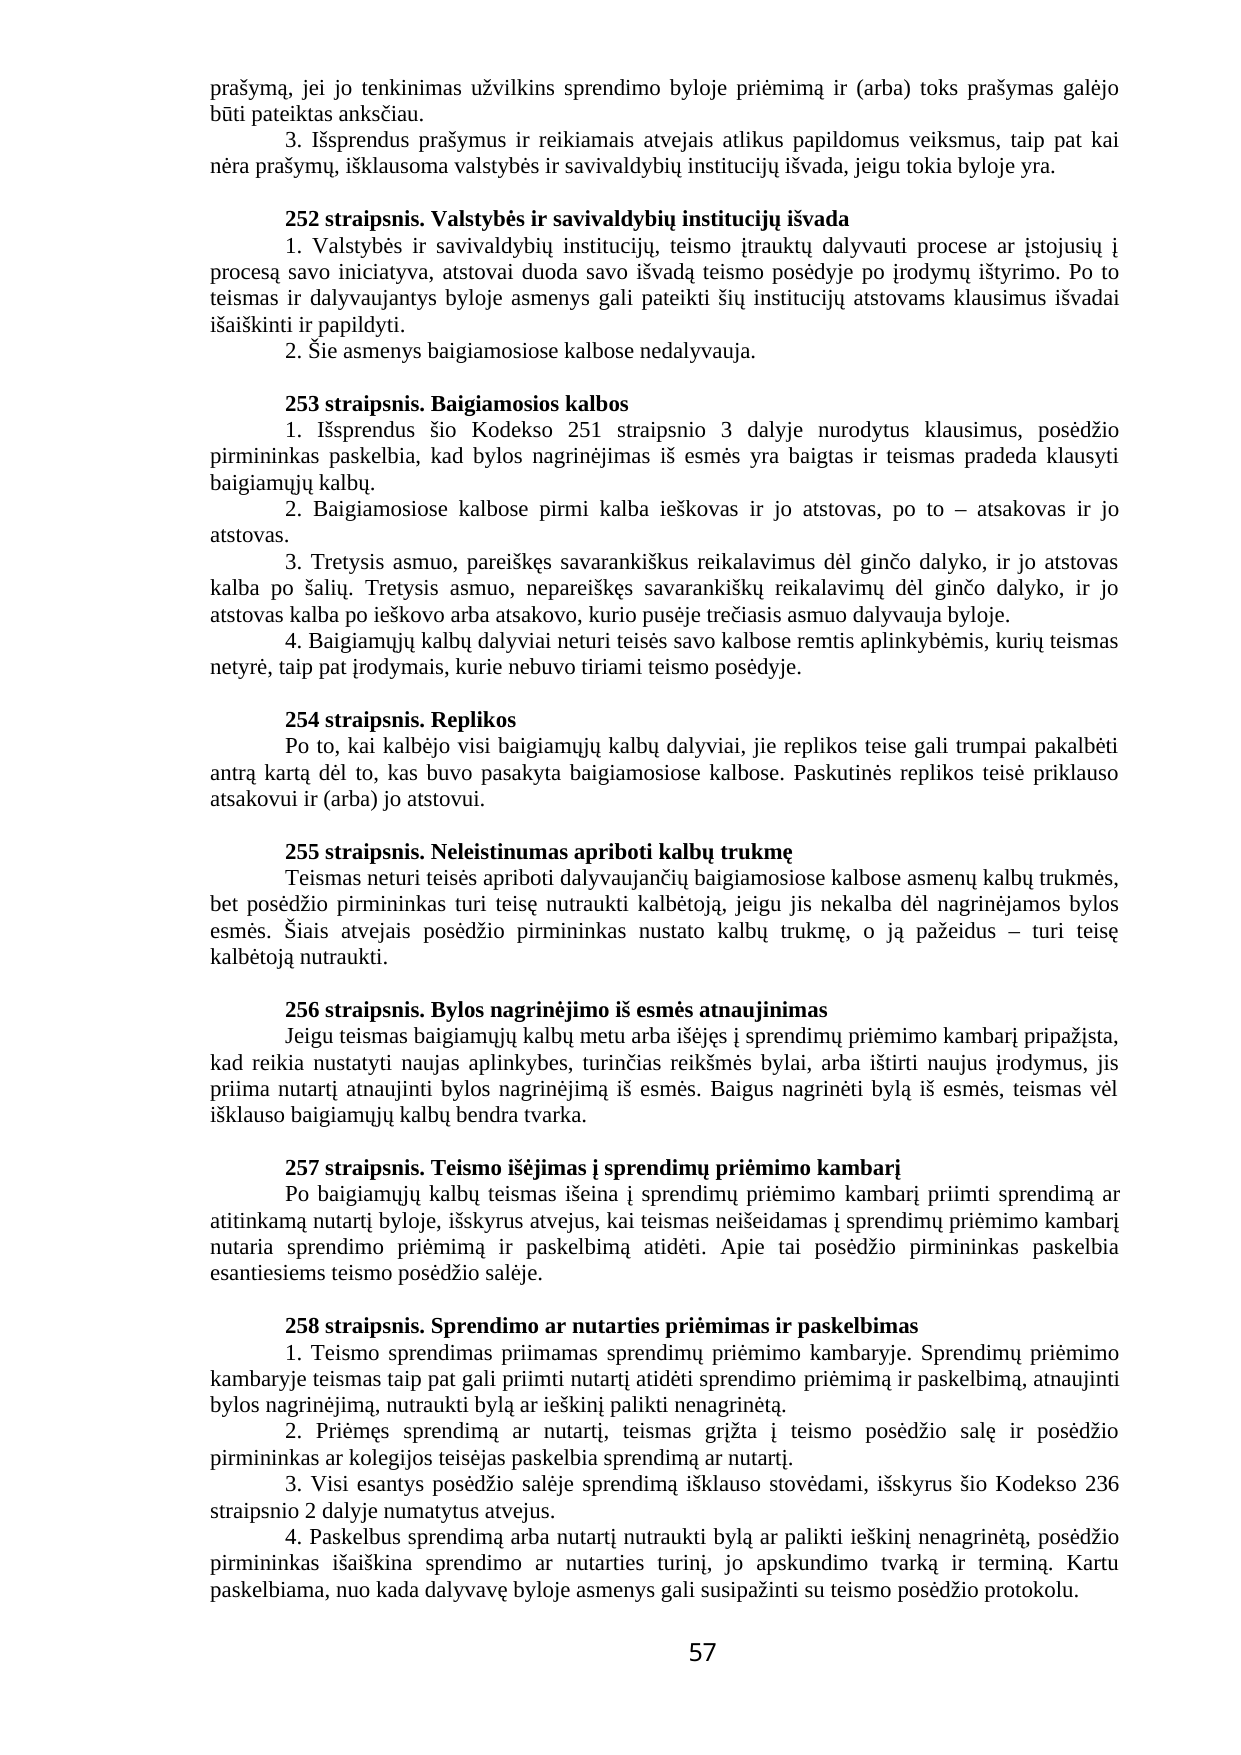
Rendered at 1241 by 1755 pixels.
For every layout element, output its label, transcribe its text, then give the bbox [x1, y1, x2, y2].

text 258 straipsnis. Sprendimo ar nutarties priėmimas ir paskelbimas [210, 1312, 1120, 1338]
text 1. Išsprendus šio Kodekso 251 straipsnio 3 dalyje nurodytus klausimus, posėdžio pirmininkas paskelbia, kad bylos nagrinėjimas iš esmės yra baigtas ir teismas pradeda klausyti baigiamųjų kalbų. [210, 416, 1120, 495]
text Po baigiamųjų kalbų teismas išeina į sprendimų priėmimo kambarį priimti sprendimą ar atitinkamą nutartį byloje, išskyrus atvejus, kai teismas neišeidamas į sprendimų priėmimo kambarį nutaria sprendimo priėmimą ir paskelbimą atidėti. Apie tai posėdžio pirmininkas paskelbia esantiesiems teismo posėdžio salėje. [210, 1180, 1120, 1286]
text 2. Šie asmenys baigiamosiose kalbose nedalyvauja. [210, 337, 1120, 363]
text 2. Priėmęs sprendimą ar nutartį, teismas grįžta į teismo posėdžio salę ir posėdžio pirmininkas ar kolegijos teisėjas paskelbia sprendimą ar nutartį. [210, 1418, 1120, 1470]
text 3. Tretysis asmuo, pareiškęs savarankiškus reikalavimus dėl ginčo dalyko, ir jo atstovas kalba po šalių. Tretysis asmuo, nepareiškęs savarankiškų reikalavimų dėl ginčo dalyko, ir jo atstovas kalba po ieškovo arba atsakovo, kurio pusėje trečiasis asmuo dalyvauja byloje. [210, 548, 1120, 627]
text 3. Išsprendus prašymus ir reikiamais atvejais atlikus papildomus veiksmus, taip pat kai nėra prašymų, išklausoma valstybės ir savivaldybių institucijų išvada, jeigu tokia byloje yra. [210, 126, 1120, 179]
text 4. Paskelbus sprendimą arba nutartį nutraukti bylą ar palikti ieškinį nenagrinėtą, posėdžio pirmininkas išaiškina sprendimo ar nutarties turinį, jo apskundimo tvarką ir terminą. Kartu paskelbiama, nuo kada dalyvavę byloje asmenys gali susipažinti su teismo posėdžio protokolu. [210, 1523, 1120, 1602]
text 3. Visi esantys posėdžio salėje sprendimą išklauso stovėdami, išskyrus šio Kodekso 236 straipsnio 2 dalyje numatytus atvejus. [210, 1470, 1120, 1523]
text 253 straipsnis. Baigiamosios kalbos [210, 390, 1120, 416]
text 257 straipsnis. Teismo išėjimas į sprendimų priėmimo kambarį [210, 1154, 1120, 1180]
text 1. Valstybės ir savivaldybių institucijų, teismo įtrauktų dalyvauti procese ar įstojusių į procesą savo iniciatyva, atstovai duoda savo išvadą teismo posėdyje po įrodymų ištyrimo. Po to teismas ir dalyvaujantys byloje asmenys gali pateikti šių institucijų atstovams klausimus išvadai išaiškinti ir papildyti. [210, 232, 1120, 337]
text Teismas neturi teisės apriboti dalyvaujančių baigiamosiose kalbose asmenų kalbų trukmės, bet posėdžio pirmininkas turi teisę nutraukti kalbėtoją, jeigu jis nekalba dėl nagrinėjamos bylos esmės. Šiais atvejais posėdžio pirmininkas nustato kalbų trukmę, o ją pažeidus – turi teisę kalbėtoją nutraukti. [210, 864, 1120, 969]
text 252 straipsnis. Valstybės ir savivaldybių institucijų išvada [210, 205, 1120, 232]
text 1. Teismo sprendimas priimamas sprendimų priėmimo kambaryje. Sprendimų priėmimo kambaryje teismas taip pat gali priimti nutartį atidėti sprendimo priėmimą ir paskelbimą, atnaujinti bylos nagrinėjimą, nutraukti bylą ar ieškinį palikti nenagrinėtą. [210, 1338, 1120, 1418]
text Jeigu teismas baigiamųjų kalbų metu arba išėjęs į sprendimų priėmimo kambarį pripažįsta, kad reikia nustatyti naujas aplinkybes, turinčias reikšmės bylai, arba ištirti naujus įrodymus, jis priima nutartį atnaujinti bylos nagrinėjimą iš esmės. Baigus nagrinėti bylą iš esmės, teismas vėl išklauso baigiamųjų kalbų bendra tvarka. [210, 1022, 1120, 1128]
text 4. Baigiamųjų kalbų dalyviai neturi teisės savo kalbose remtis aplinkybėmis, kurių teismas netyrė, taip pat įrodymais, kurie nebuvo tiriami teismo posėdyje. [210, 627, 1120, 680]
text Po to, kai kalbėjo visi baigiamųjų kalbų dalyviai, jie replikos teise gali trumpai pakalbėti antrą kartą dėl to, kas buvo pasakyta baigiamosiose kalbose. Paskutinės replikos teisė priklauso atsakovui ir (arba) jo atstovui. [210, 732, 1120, 811]
text prašymą, jei jo tenkinimas užvilkins sprendimo byloje priėmimą ir (arba) toks prašymas galėjo būti pateiktas anksčiau. [210, 73, 1120, 126]
text 256 straipsnis. Bylos nagrinėjimo iš esmės atnaujinimas [210, 996, 1120, 1022]
text 255 straipsnis. Neleistinumas apriboti kalbų trukmę [210, 838, 1120, 864]
text 254 straipsnis. Replikos [210, 706, 1120, 732]
text 2. Baigiamosiose kalbose pirmi kalba ieškovas ir jo atstovas, po to – atsakovas ir jo atstovas. [210, 495, 1120, 548]
